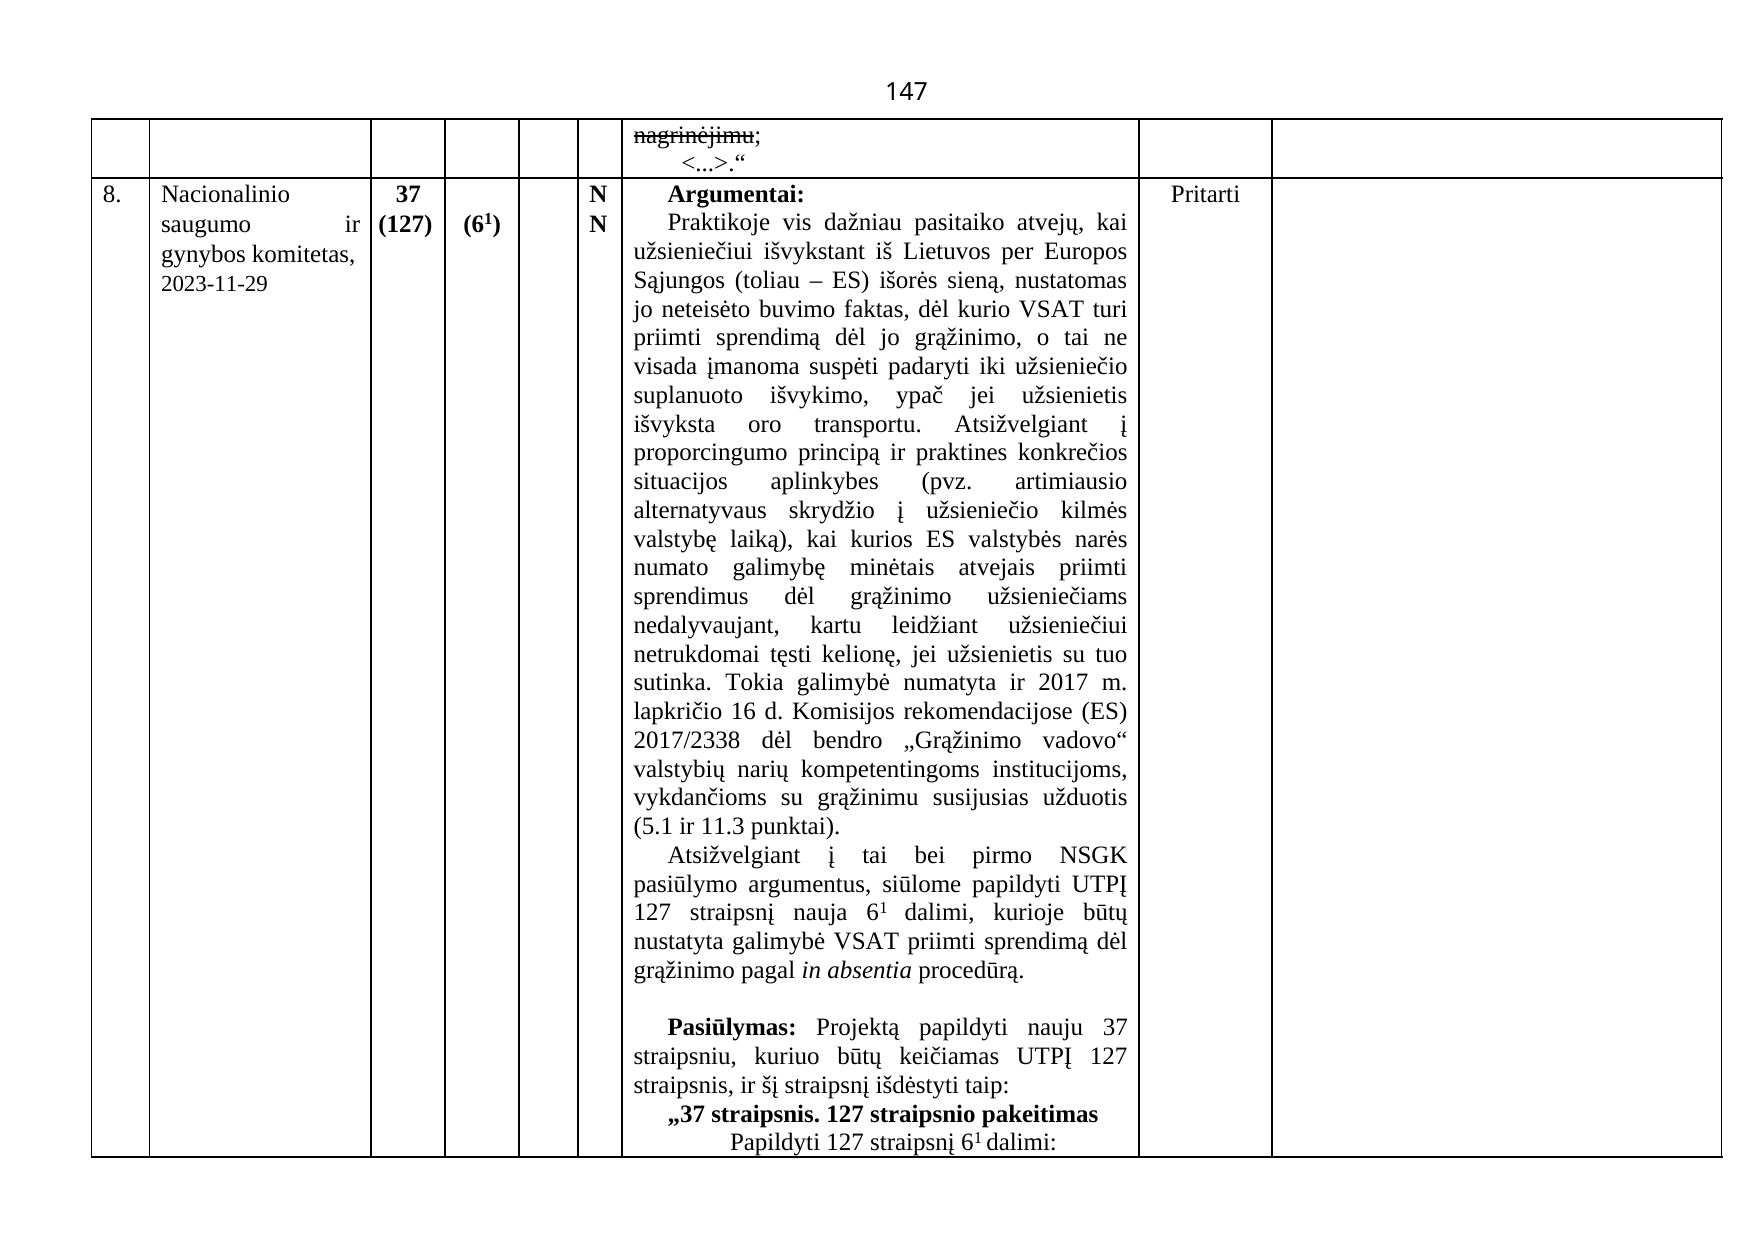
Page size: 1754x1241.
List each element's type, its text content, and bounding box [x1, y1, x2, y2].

table_cell 8. [92, 179, 149, 1156]
table_cell Argumentai: Praktikoje vis dažniau pasitaiko atvejų, kai užsieniečiui išvykstant iš Lietuvos per Europos Sąjungos (toliau – ES) išorės sieną, nustatomas jo neteisėto buvimo faktas, dėl kurio VSAT turi priimti sprendimą dėl jo grąžinimo, o tai ne visada įmanoma suspėti padaryti iki užsieniečio suplanuoto išvykimo, ypač jei užsienietis išvyksta oro transportu. Atsižvelgiant į proporcingumo principą ir praktines konkrečios situacijos aplinkybes (pvz. artimiausio alternatyvaus skrydžio į užsieniečio kilmės valstybę laiką), kai kurios ES valstybės narės numato galimybę minėtais atvejais priimti sprendimus dėl grąžinimo užsieniečiams nedalyvaujant, kartu leidžiant užsieniečiui netrukdomai tęsti kelionę, jei užsienietis su tuo sutinka. Tokia galimybė numatyta ir 2017 m. lapkričio 16 d. Komisijos rekomendacijose (ES) 2017/2338 dėl bendro „Grąžinimo vadovo“ valstybių narių kompetentingoms institucijoms, vykdančioms su grąžinimu susijusias užduotis (5.1 ir 11.3 punktai). Atsižvelgiant į tai bei pirmo NSGK pasiūlymo argumentus, siūlome papildyti UTPĮ 127 straipsnį nauja 61 dalimi, kurioje būtų nustatyta galimybė VSAT priimti sprendimą dėl grąžinimo pagal in absentia procedūrą. Pasiūlymas: Projektą papildyti nauju 37 straipsniu, kuriuo būtų keičiamas UTPĮ 127 straipsnis, ir šį straipsnį išdėstyti taip: „37 straipsnis. 127 straipsnio pakeitimas Papildyti 127 straipsnį 61 dalimi: [623, 179, 1138, 1156]
table_cell [92, 120, 149, 177]
table_cell Nacionalinio saugumo ir gynybos komitetas, 2023-11-29 [150, 179, 370, 1156]
table_cell N N [579, 179, 621, 1156]
table_cell [520, 120, 577, 177]
table_cell [446, 120, 518, 177]
table_cell [372, 120, 444, 177]
table_cell [579, 120, 621, 177]
table_cell Pritarti [1140, 179, 1271, 1156]
table_cell [1140, 120, 1271, 177]
table_cell [520, 179, 577, 1156]
table_cell (61) [446, 179, 518, 1156]
table_cell [1273, 120, 1721, 177]
table_cell [150, 120, 370, 177]
table_cell 37 (127) [372, 179, 444, 1156]
table_cell [1273, 179, 1721, 1156]
